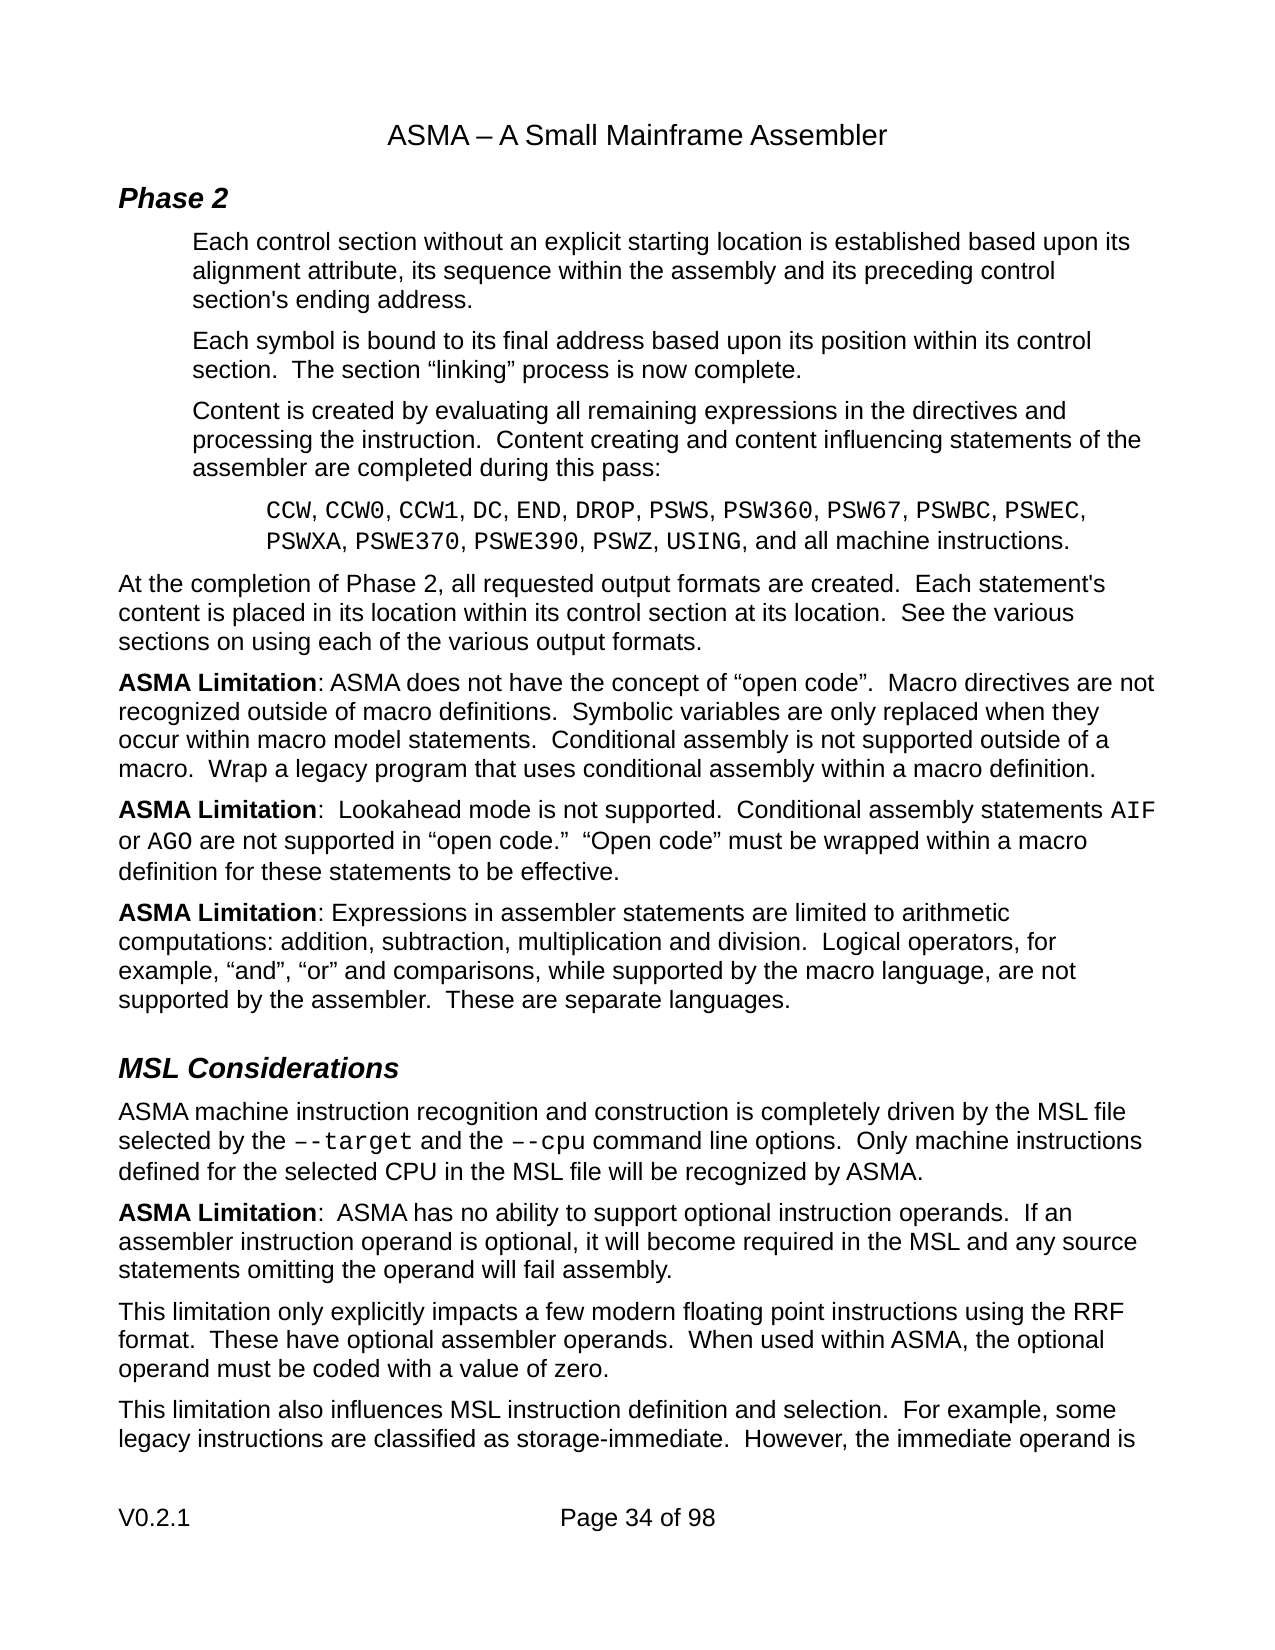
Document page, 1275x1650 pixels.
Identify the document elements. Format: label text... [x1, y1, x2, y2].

subtitle MSL Considerations [118, 1051, 1157, 1084]
text Each symbol is bound to its final address based upon its position within its control section. The section “linking” process is now complete. [192, 326, 1157, 383]
text Content is created by evaluating all remaining expressions in the directives and processing the instruction. Content creating and content influencing statements of the assembler are completed during this pass: [192, 396, 1157, 482]
text Each control section without an explicit starting location is established based upon its alignment attribute, its sequence within the assembly and its preceding control section's ending address. [192, 227, 1157, 313]
text CCW, CCW0, CCW1, DC, END, DROP, PSWS, PSW360, PSW67, PSWBC, PSWEC, PSWXA, PSWE370, PSWE390, PSWZ, USING, and all machine instructions. [266, 495, 1157, 557]
text This limitation only explicitly impacts a few modern floating point instructions using the RRF format. These have optional assembler operands. When used within ASMA, the optional operand must be coded with a value of zero. [118, 1297, 1157, 1383]
text ASMA Limitation: Lookahead mode is not supported. Conditional assembly statements AIF or AGO are not supported in “open code.” “Open code” must be wrapped within a macro definition for these statements to be effective. [118, 795, 1157, 886]
text ASMA Limitation: ASMA does not have the concept of “open code”. Macro directives are not recognized outside of macro definitions. Symbolic variables are only replaced when they occur within macro model statements. Conditional assembly is not supported outside of a macro. Wrap a legacy program that uses conditional assembly within a macro definition. [118, 668, 1157, 783]
subtitle Phase 2 [118, 181, 1157, 215]
text ASMA Limitation: Expressions in assembler statements are limited to arithmetic computations: addition, subtraction, multiplication and division. Logical operators, for example, “and”, “or” and comparisons, while supported by the macro language, are not supported by the assembler. These are separate languages. [118, 898, 1157, 1013]
text This limitation also influences MSL instruction definition and selection. For example, some legacy instructions are classified as storage-immediate. However, the immediate operand is [118, 1395, 1157, 1453]
text ASMA machine instruction recognition and construction is completely driven by the MSL file selected by the –-target and the –-cpu command line options. Only machine instructions defined for the selected CPU in the MSL file will be recognized by ASMA. [118, 1097, 1157, 1185]
text At the completion of Phase 2, all requested output formats are created. Each statement's content is placed in its location within its control section at its location. See the various sections on using each of the various output formats. [118, 569, 1157, 655]
text ASMA Limitation: ASMA has no ability to support optional instruction operands. If an assembler instruction operand is optional, it will become required in the MSL and any source statements omitting the operand will fail assembly. [118, 1198, 1157, 1284]
